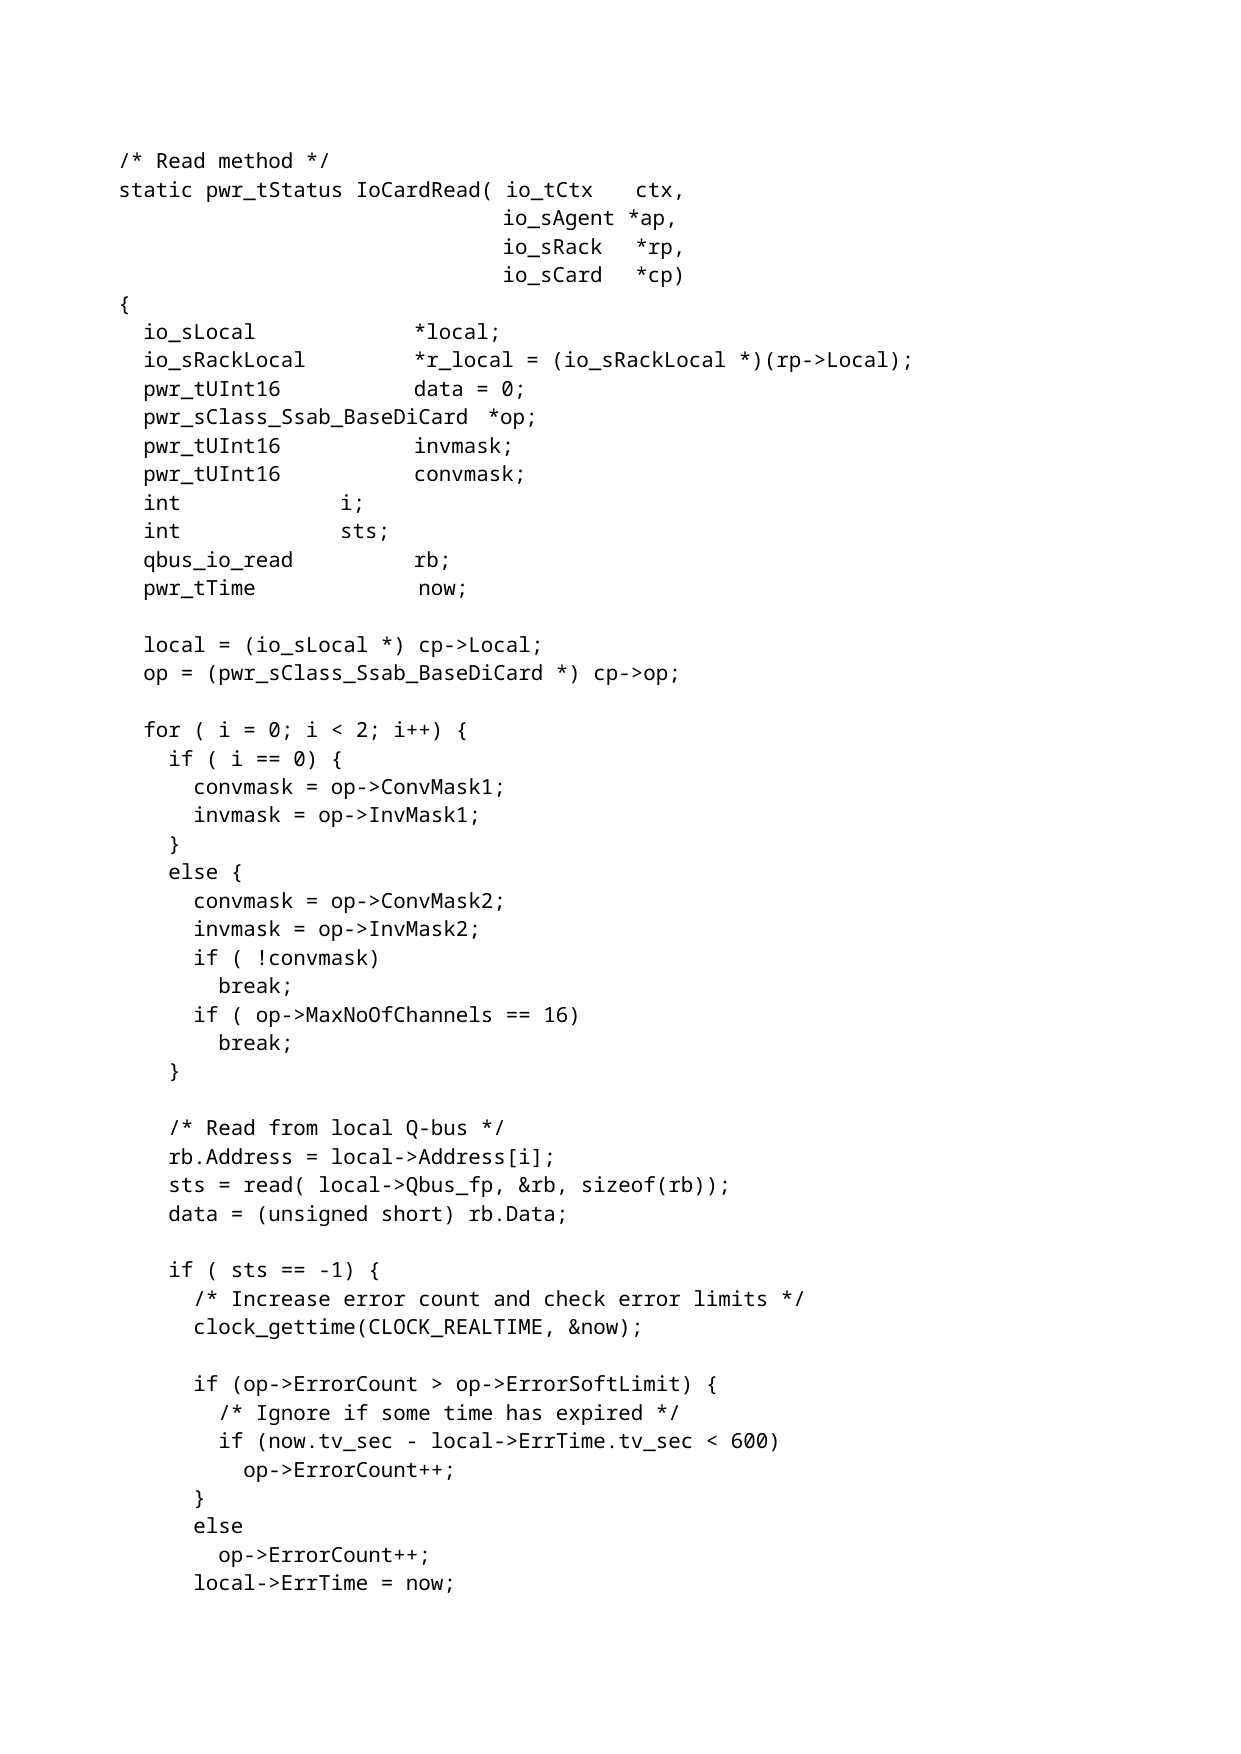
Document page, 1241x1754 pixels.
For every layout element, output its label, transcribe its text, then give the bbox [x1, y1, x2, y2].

text if ( i == 0) { [118, 744, 1122, 772]
text clock_gettime(CLOCK_REALTIME, &now); [118, 1312, 1122, 1341]
text int i; [118, 488, 1122, 516]
text rb.Address = local->Address[i]; [118, 1142, 1122, 1170]
text convmask = op->ConvMask1; [118, 772, 1122, 801]
text } [118, 829, 1122, 857]
text qbus_io_read rb; [118, 545, 1122, 573]
text } [118, 1483, 1122, 1512]
text io_sRackLocal *r_local = (io_sRackLocal *)(rp->Local); [118, 346, 1122, 374]
text int sts; [118, 516, 1122, 545]
text else { [118, 857, 1122, 886]
text if ( !convmask) [118, 943, 1122, 971]
text } [118, 1057, 1122, 1085]
text op = (pwr_sClass_Ssab_BaseDiCard *) cp->op; [118, 658, 1122, 687]
text if (op->ErrorCount > op->ErrorSoftLimit) { [118, 1369, 1122, 1398]
text pwr_tUInt16 invmask; [118, 431, 1122, 459]
text invmask = op->InvMask1; [118, 801, 1122, 829]
text /* Read from local Q-bus */ [118, 1113, 1122, 1142]
text convmask = op->ConvMask2; [118, 886, 1122, 914]
text io_sAgent *ap, [118, 203, 1122, 232]
text else [118, 1512, 1122, 1540]
text pwr_sClass_Ssab_BaseDiCard *op; [118, 402, 1122, 431]
text data = (unsigned short) rb.Data; [118, 1199, 1122, 1227]
text /* Read method */ [118, 147, 1122, 175]
text /* Increase error count and check error limits */ [118, 1284, 1122, 1312]
text op->ErrorCount++; [118, 1540, 1122, 1568]
text invmask = op->InvMask2; [118, 914, 1122, 943]
text pwr_tUInt16 data = 0; [118, 374, 1122, 402]
text io_sRack *rp, [118, 232, 1122, 260]
text if (now.tv_sec - local->ErrTime.tv_sec < 600) [118, 1426, 1122, 1455]
text io_sLocal *local; [118, 317, 1122, 346]
text local = (io_sLocal *) cp->Local; [118, 630, 1122, 658]
text op->ErrorCount++; [118, 1455, 1122, 1483]
text if ( sts == -1) { [118, 1256, 1122, 1284]
text local->ErrTime = now; [118, 1568, 1122, 1597]
text sts = read( local->Qbus_fp, &rb, sizeof(rb)); [118, 1170, 1122, 1199]
text break; [118, 971, 1122, 1000]
text static pwr_tStatus IoCardRead( io_tCtx ctx, [118, 175, 1122, 203]
text { [118, 289, 1122, 317]
text pwr_tTime now; [118, 573, 1122, 602]
text pwr_tUInt16 convmask; [118, 459, 1122, 488]
text break; [118, 1028, 1122, 1057]
text if ( op->MaxNoOfChannels == 16) [118, 1000, 1122, 1028]
text for ( i = 0; i < 2; i++) { [118, 715, 1122, 744]
text /* Ignore if some time has expired */ [118, 1398, 1122, 1426]
text io_sCard *cp) [118, 260, 1122, 289]
